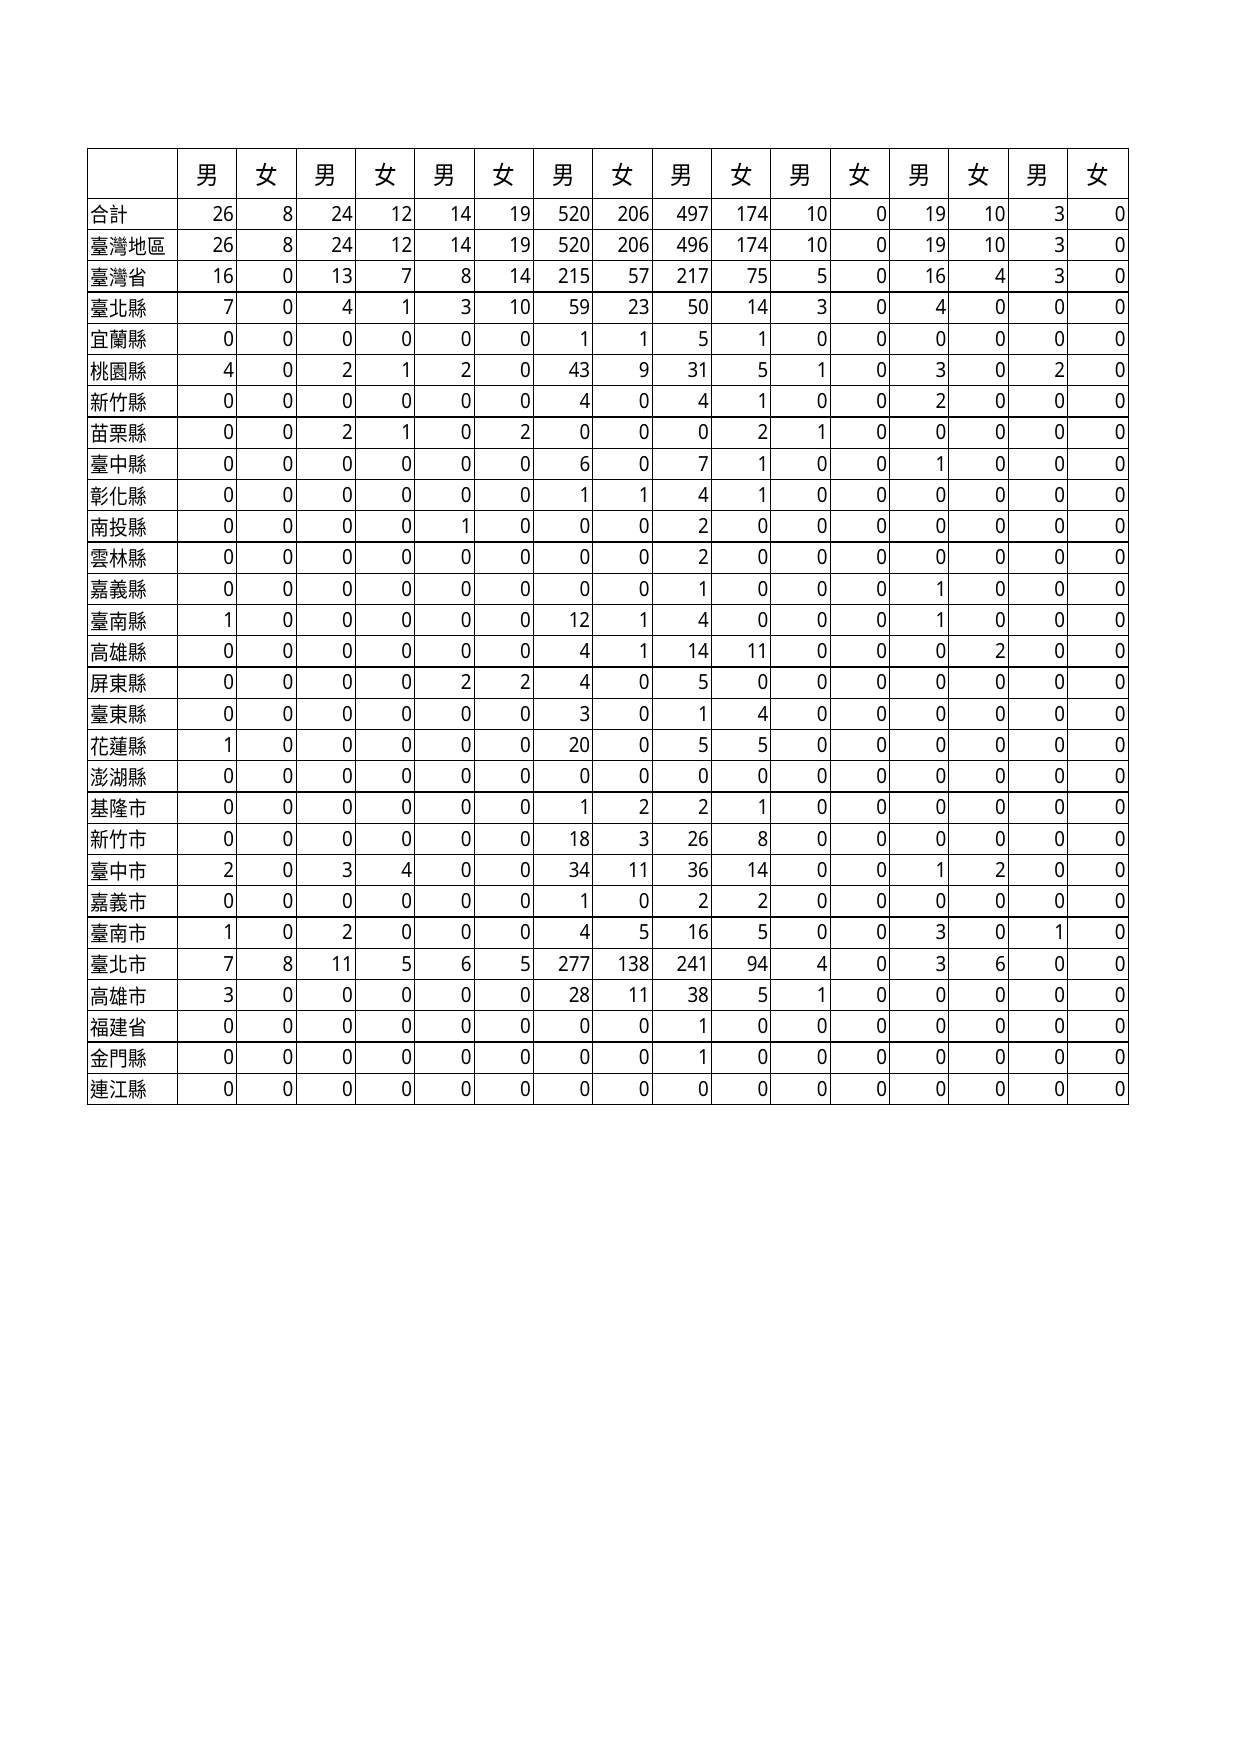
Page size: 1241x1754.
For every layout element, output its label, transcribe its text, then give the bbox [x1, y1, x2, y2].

table_cell 0 [593, 449, 652, 479]
table_cell 36 [653, 855, 711, 885]
table_cell 0 [1068, 793, 1128, 823]
table_cell 0 [534, 1043, 592, 1073]
table_cell 5 [593, 918, 652, 948]
table_cell 南投縣 [88, 511, 177, 541]
table_cell 0 [712, 605, 770, 635]
table_cell 0 [237, 668, 296, 698]
table_cell 1 [534, 324, 592, 354]
table_cell 0 [297, 480, 355, 510]
table_cell 0 [831, 511, 889, 541]
table_cell 0 [356, 1074, 414, 1104]
table_cell 12 [534, 605, 592, 635]
table_cell 12 [356, 199, 414, 229]
table_cell 0 [1068, 980, 1128, 1010]
table_cell 0 [1068, 261, 1128, 291]
table_cell 0 [297, 1074, 355, 1104]
table_cell 0 [415, 574, 474, 604]
table_cell 2 [178, 855, 236, 885]
table_cell 138 [593, 949, 652, 979]
table_cell 0 [890, 418, 948, 448]
table_cell 0 [356, 605, 414, 635]
table_cell 0 [475, 480, 533, 510]
table_cell 0 [1009, 949, 1067, 979]
table_cell 0 [1009, 668, 1067, 698]
table_cell 16 [890, 261, 948, 291]
table_cell 0 [237, 293, 296, 323]
table_cell 3 [534, 699, 592, 729]
table_cell 0 [890, 1043, 948, 1073]
table_cell 10 [475, 293, 533, 323]
table_cell 59 [534, 293, 592, 323]
table_cell 0 [890, 668, 948, 698]
table_cell 0 [297, 449, 355, 479]
table_cell 0 [178, 574, 236, 604]
table_cell 桃園縣 [88, 355, 177, 385]
table_cell 0 [1068, 418, 1128, 448]
table_cell 0 [415, 1011, 474, 1041]
table_cell 2 [1009, 355, 1067, 385]
table_cell 0 [356, 449, 414, 479]
table_cell 2 [475, 668, 533, 698]
table_cell 0 [415, 543, 474, 573]
table_cell 0 [771, 793, 830, 823]
table_cell 女 [237, 149, 296, 198]
table_cell 0 [237, 261, 296, 291]
table_cell 4 [653, 386, 711, 416]
table_cell 0 [237, 480, 296, 510]
table_cell 1 [653, 574, 711, 604]
table_cell 0 [356, 1043, 414, 1073]
table_cell 0 [297, 574, 355, 604]
table_cell 0 [890, 699, 948, 729]
table_cell 0 [475, 355, 533, 385]
table_cell 0 [771, 1011, 830, 1041]
table_cell 0 [475, 511, 533, 541]
table_cell 3 [771, 293, 830, 323]
table_cell 0 [356, 761, 414, 791]
table_cell 0 [1009, 855, 1067, 885]
table_cell 0 [237, 574, 296, 604]
table_cell 女 [475, 149, 533, 198]
table_cell 1 [356, 418, 414, 448]
table_cell 6 [949, 949, 1008, 979]
table_cell 0 [356, 574, 414, 604]
table_cell 女 [712, 149, 770, 198]
table_cell 0 [949, 980, 1008, 1010]
table_cell 臺灣地區 [88, 230, 177, 260]
table_cell 0 [890, 824, 948, 854]
table_cell 0 [178, 418, 236, 448]
table_cell 0 [356, 918, 414, 948]
table_cell 0 [356, 1011, 414, 1041]
table_cell 0 [653, 418, 711, 448]
table_cell 0 [178, 668, 236, 698]
table_cell 16 [653, 918, 711, 948]
table_cell 11 [593, 855, 652, 885]
table_cell 0 [712, 761, 770, 791]
table_cell 0 [475, 636, 533, 666]
table_cell 0 [1009, 1074, 1067, 1104]
table_cell 0 [237, 824, 296, 854]
table_cell 0 [593, 1011, 652, 1041]
table_cell 520 [534, 199, 592, 229]
table_cell 花蓮縣 [88, 730, 177, 760]
table_cell 0 [415, 324, 474, 354]
table_cell 臺中市 [88, 855, 177, 885]
table_cell 0 [1009, 793, 1067, 823]
table_cell 0 [297, 324, 355, 354]
table_cell 0 [831, 230, 889, 260]
table_cell 0 [712, 574, 770, 604]
table_cell 217 [653, 261, 711, 291]
table_cell 金門縣 [88, 1043, 177, 1073]
table_cell 5 [653, 730, 711, 760]
table_cell 26 [653, 824, 711, 854]
table_cell 3 [1009, 230, 1067, 260]
table_cell 1 [1009, 918, 1067, 948]
table_cell 連江縣 [88, 1074, 177, 1104]
table_cell 0 [771, 386, 830, 416]
table_cell 2 [297, 418, 355, 448]
table_cell 0 [237, 511, 296, 541]
table_cell 屏東縣 [88, 668, 177, 698]
table_cell 2 [297, 355, 355, 385]
table_cell 1 [534, 793, 592, 823]
table_cell 0 [949, 1043, 1008, 1073]
table_cell 臺北市 [88, 949, 177, 979]
table_cell 16 [178, 261, 236, 291]
table_cell 31 [653, 355, 711, 385]
table_cell 0 [712, 668, 770, 698]
table_cell 0 [178, 480, 236, 510]
table_cell 0 [1068, 1043, 1128, 1073]
table_cell 14 [415, 230, 474, 260]
table_cell 206 [593, 230, 652, 260]
table_cell 277 [534, 949, 592, 979]
table_cell 0 [593, 543, 652, 573]
table_cell 新竹市 [88, 824, 177, 854]
table_cell 1 [890, 855, 948, 885]
table_cell 高雄市 [88, 980, 177, 1010]
table_cell 0 [890, 1074, 948, 1104]
table_cell 0 [1068, 293, 1128, 323]
table_cell 7 [178, 293, 236, 323]
table_cell 0 [178, 793, 236, 823]
table_cell 0 [831, 261, 889, 291]
table_cell 0 [593, 699, 652, 729]
table_cell 0 [237, 730, 296, 760]
table_cell 2 [475, 418, 533, 448]
table_cell 5 [356, 949, 414, 979]
table_cell 0 [771, 699, 830, 729]
table_cell 3 [890, 355, 948, 385]
table_cell 嘉義市 [88, 886, 177, 916]
table_cell 3 [593, 824, 652, 854]
table_cell 0 [831, 918, 889, 948]
table_cell 0 [297, 886, 355, 916]
table_cell 0 [1068, 511, 1128, 541]
table_cell 1 [534, 886, 592, 916]
table_cell 38 [653, 980, 711, 1010]
table_cell 0 [297, 668, 355, 698]
table_cell 0 [415, 418, 474, 448]
table_cell 嘉義縣 [88, 574, 177, 604]
table_cell 0 [475, 918, 533, 948]
table_cell 0 [534, 574, 592, 604]
table_cell 0 [771, 761, 830, 791]
table_cell 0 [831, 418, 889, 448]
table_cell 4 [653, 480, 711, 510]
table_cell 1 [771, 418, 830, 448]
table_cell 0 [831, 824, 889, 854]
table_cell 2 [415, 668, 474, 698]
table_cell 0 [949, 480, 1008, 510]
table_cell 0 [1068, 886, 1128, 916]
table_cell 0 [475, 386, 533, 416]
table_cell 0 [415, 699, 474, 729]
table_cell 14 [653, 636, 711, 666]
table_cell 14 [712, 855, 770, 885]
table_cell 0 [949, 886, 1008, 916]
table_cell 0 [831, 980, 889, 1010]
table_cell 2 [712, 418, 770, 448]
table_cell 0 [237, 636, 296, 666]
table_cell 0 [415, 918, 474, 948]
table_cell 0 [1068, 824, 1128, 854]
table_cell 12 [356, 230, 414, 260]
table_cell 1 [771, 355, 830, 385]
table_cell 0 [949, 1011, 1008, 1041]
table_cell 0 [178, 543, 236, 573]
table_cell 1 [593, 636, 652, 666]
table_cell 0 [356, 386, 414, 416]
table_cell 18 [534, 824, 592, 854]
table_cell 高雄縣 [88, 636, 177, 666]
table_cell 2 [653, 511, 711, 541]
table_cell 0 [178, 886, 236, 916]
table_cell 0 [237, 418, 296, 448]
table_cell 0 [831, 855, 889, 885]
table_cell 女 [1068, 149, 1128, 198]
table_cell 0 [949, 605, 1008, 635]
table_cell 8 [237, 199, 296, 229]
table_cell 0 [712, 1043, 770, 1073]
table_cell 0 [890, 636, 948, 666]
table_cell 0 [1068, 543, 1128, 573]
table_cell 1 [178, 730, 236, 760]
table_cell 雲林縣 [88, 543, 177, 573]
table_cell 0 [415, 761, 474, 791]
table_cell 0 [949, 1074, 1008, 1104]
table_cell 0 [297, 386, 355, 416]
table_cell 0 [831, 949, 889, 979]
table_cell 2 [653, 793, 711, 823]
table_cell 0 [237, 449, 296, 479]
table_cell 1 [356, 293, 414, 323]
table_cell 0 [890, 730, 948, 760]
table_cell 0 [1009, 730, 1067, 760]
table_cell 0 [534, 511, 592, 541]
table_cell 26 [178, 199, 236, 229]
table_cell 5 [475, 949, 533, 979]
table_cell 0 [1068, 605, 1128, 635]
table_cell 0 [712, 543, 770, 573]
table_cell 0 [415, 1043, 474, 1073]
table_cell 0 [771, 324, 830, 354]
table_cell 57 [593, 261, 652, 291]
table_cell 0 [831, 355, 889, 385]
table_cell 0 [771, 886, 830, 916]
table_cell 0 [1009, 574, 1067, 604]
table_cell 0 [831, 480, 889, 510]
table_cell 24 [297, 230, 355, 260]
table_cell 6 [534, 449, 592, 479]
table_cell 4 [534, 636, 592, 666]
table_cell 0 [831, 324, 889, 354]
table_cell 彰化縣 [88, 480, 177, 510]
table_cell 0 [475, 605, 533, 635]
table_cell 0 [890, 980, 948, 1010]
table_cell 0 [415, 449, 474, 479]
table_cell 2 [297, 918, 355, 948]
table_cell 0 [890, 761, 948, 791]
table_cell 26 [178, 230, 236, 260]
table_cell 0 [831, 699, 889, 729]
table_cell 10 [949, 230, 1008, 260]
table_cell 9 [593, 355, 652, 385]
table_cell 0 [534, 1011, 592, 1041]
table_cell 1 [178, 605, 236, 635]
table_cell 1 [356, 355, 414, 385]
table_cell 28 [534, 980, 592, 1010]
table_cell 0 [593, 668, 652, 698]
table_cell 0 [1068, 949, 1128, 979]
table_cell 24 [297, 199, 355, 229]
table_cell 1 [653, 1043, 711, 1073]
table_cell 0 [356, 824, 414, 854]
table_cell 1 [712, 386, 770, 416]
table_cell 0 [771, 855, 830, 885]
table_cell 0 [297, 511, 355, 541]
table_cell 0 [949, 761, 1008, 791]
table_cell 174 [712, 230, 770, 260]
table_cell 3 [415, 293, 474, 323]
table_cell 0 [949, 543, 1008, 573]
table_cell 0 [237, 886, 296, 916]
table_cell 0 [949, 449, 1008, 479]
table_cell 1 [890, 574, 948, 604]
table_cell 4 [949, 261, 1008, 291]
table_cell 43 [534, 355, 592, 385]
table_cell 0 [178, 1011, 236, 1041]
table_cell 0 [1009, 418, 1067, 448]
table_cell 3 [1009, 199, 1067, 229]
table_cell 5 [712, 918, 770, 948]
table_cell 1 [534, 480, 592, 510]
table_cell 0 [1068, 730, 1128, 760]
table_cell 0 [356, 699, 414, 729]
table_cell 0 [178, 824, 236, 854]
table_cell 7 [356, 261, 414, 291]
table_cell 0 [178, 386, 236, 416]
table_cell 3 [178, 980, 236, 1010]
table_cell 0 [475, 574, 533, 604]
table_cell 0 [771, 574, 830, 604]
table_cell 臺東縣 [88, 699, 177, 729]
table_cell 4 [534, 386, 592, 416]
table_cell 4 [297, 293, 355, 323]
table_cell 臺南市 [88, 918, 177, 948]
table_cell 19 [475, 199, 533, 229]
table_cell 2 [415, 355, 474, 385]
table_cell 2 [653, 543, 711, 573]
table_cell 0 [831, 293, 889, 323]
table_cell 0 [831, 668, 889, 698]
table_cell 0 [831, 574, 889, 604]
table_cell 女 [831, 149, 889, 198]
table_cell 3 [890, 949, 948, 979]
table_cell 5 [653, 668, 711, 698]
table_cell 0 [297, 793, 355, 823]
table_cell 3 [890, 918, 948, 948]
table_cell 4 [356, 855, 414, 885]
table_cell 0 [237, 386, 296, 416]
table_cell 0 [831, 761, 889, 791]
table_cell 0 [475, 793, 533, 823]
table_cell 0 [415, 480, 474, 510]
table_cell 10 [771, 199, 830, 229]
table_cell 174 [712, 199, 770, 229]
table_cell 0 [475, 761, 533, 791]
table_cell 臺南縣 [88, 605, 177, 635]
table_cell 0 [890, 543, 948, 573]
table_cell 0 [297, 824, 355, 854]
table_cell 0 [1009, 761, 1067, 791]
table_cell 男 [534, 149, 592, 198]
table_cell 0 [949, 511, 1008, 541]
table_cell 0 [1009, 449, 1067, 479]
table_cell 新竹縣 [88, 386, 177, 416]
table_cell 0 [475, 449, 533, 479]
table_cell 8 [712, 824, 770, 854]
table_cell 男 [297, 149, 355, 198]
table_cell 1 [593, 480, 652, 510]
table_cell 0 [831, 543, 889, 573]
table_cell 5 [653, 324, 711, 354]
table_cell 0 [475, 824, 533, 854]
table_cell 0 [949, 418, 1008, 448]
table_cell 0 [415, 886, 474, 916]
table_cell 0 [297, 730, 355, 760]
table_cell 0 [831, 793, 889, 823]
table_cell 0 [1009, 824, 1067, 854]
table_cell 0 [1009, 699, 1067, 729]
table_cell 0 [949, 386, 1008, 416]
table_cell 0 [356, 668, 414, 698]
table_cell 1 [653, 699, 711, 729]
table_cell 0 [297, 605, 355, 635]
table_cell 94 [712, 949, 770, 979]
table_cell 0 [771, 824, 830, 854]
table_cell 0 [297, 636, 355, 666]
table_cell 0 [297, 1043, 355, 1073]
table_cell 0 [178, 1074, 236, 1104]
table_cell 0 [297, 699, 355, 729]
table_cell 1 [415, 511, 474, 541]
table_cell 0 [534, 761, 592, 791]
table_cell 14 [415, 199, 474, 229]
table_cell 75 [712, 261, 770, 291]
table_cell 0 [1068, 636, 1128, 666]
table_cell 0 [178, 761, 236, 791]
table_cell 0 [237, 543, 296, 573]
table_cell 女 [356, 149, 414, 198]
table_cell 0 [178, 449, 236, 479]
table_cell 0 [949, 918, 1008, 948]
table_cell 0 [831, 199, 889, 229]
table_cell 4 [178, 355, 236, 385]
table_cell 0 [178, 699, 236, 729]
table_cell 7 [653, 449, 711, 479]
table_cell 男 [1009, 149, 1067, 198]
table_cell 0 [771, 636, 830, 666]
table_cell 0 [237, 1011, 296, 1041]
table_cell 0 [949, 574, 1008, 604]
table_cell 1 [771, 980, 830, 1010]
table_cell 0 [593, 1043, 652, 1073]
table_cell 14 [712, 293, 770, 323]
table_cell 0 [771, 543, 830, 573]
table_cell 0 [771, 1074, 830, 1104]
table_cell 0 [1068, 761, 1128, 791]
table_cell 0 [1009, 543, 1067, 573]
table_cell 0 [237, 761, 296, 791]
table_cell 0 [831, 1074, 889, 1104]
table_cell 0 [415, 1074, 474, 1104]
table_cell 50 [653, 293, 711, 323]
table_cell 0 [237, 793, 296, 823]
table_cell 4 [890, 293, 948, 323]
table_cell 23 [593, 293, 652, 323]
table_cell 0 [356, 480, 414, 510]
table_cell 0 [415, 386, 474, 416]
table_cell 4 [712, 699, 770, 729]
table_cell 0 [356, 793, 414, 823]
table_cell 0 [1009, 480, 1067, 510]
table_cell 11 [712, 636, 770, 666]
table_cell 4 [534, 918, 592, 948]
table_cell 1 [653, 1011, 711, 1041]
table_cell 0 [1068, 449, 1128, 479]
table_cell 0 [890, 793, 948, 823]
table_cell 0 [1068, 574, 1128, 604]
table_cell 5 [712, 730, 770, 760]
table_cell 241 [653, 949, 711, 979]
table_cell 0 [356, 324, 414, 354]
table_cell 11 [593, 980, 652, 1010]
table_cell 1 [712, 480, 770, 510]
table_cell 0 [475, 980, 533, 1010]
table_cell 0 [1009, 605, 1067, 635]
table_cell 0 [237, 605, 296, 635]
table_cell 0 [653, 761, 711, 791]
table_cell 0 [890, 886, 948, 916]
table_cell 0 [475, 886, 533, 916]
table_cell 0 [890, 480, 948, 510]
table_cell 0 [475, 1043, 533, 1073]
table_cell 臺灣省 [88, 261, 177, 291]
table_cell 0 [593, 386, 652, 416]
table_cell 19 [890, 199, 948, 229]
table_cell 女 [949, 149, 1008, 198]
table_cell 合計 [88, 199, 177, 229]
table_cell 1 [593, 324, 652, 354]
table_cell 0 [593, 886, 652, 916]
table_cell 19 [890, 230, 948, 260]
table_cell 0 [1068, 918, 1128, 948]
table_cell 0 [1009, 324, 1067, 354]
table_cell 0 [712, 511, 770, 541]
table_cell 0 [1068, 699, 1128, 729]
table_cell 8 [415, 261, 474, 291]
table_cell 0 [831, 449, 889, 479]
table_cell 5 [771, 261, 830, 291]
table_cell 0 [771, 480, 830, 510]
table_cell 0 [1068, 668, 1128, 698]
table_cell 34 [534, 855, 592, 885]
table_cell 5 [712, 980, 770, 1010]
table_cell 臺中縣 [88, 449, 177, 479]
table_cell 0 [475, 730, 533, 760]
table_cell 0 [771, 511, 830, 541]
table_cell 1 [593, 605, 652, 635]
table_cell 0 [475, 1011, 533, 1041]
table_cell 7 [178, 949, 236, 979]
table_cell 0 [1009, 511, 1067, 541]
table_cell 0 [415, 980, 474, 1010]
table_cell 0 [356, 730, 414, 760]
table_cell 0 [593, 574, 652, 604]
table_cell 男 [653, 149, 711, 198]
table_cell 0 [415, 605, 474, 635]
table_cell 0 [356, 636, 414, 666]
table_cell 14 [475, 261, 533, 291]
table_cell 男 [178, 149, 236, 198]
table_cell 0 [297, 980, 355, 1010]
table_cell 0 [593, 761, 652, 791]
table_cell 0 [237, 918, 296, 948]
table_cell 0 [949, 824, 1008, 854]
table_cell 2 [949, 855, 1008, 885]
table_cell 0 [237, 324, 296, 354]
table_cell 10 [771, 230, 830, 260]
table_cell 0 [949, 730, 1008, 760]
table_cell 3 [1009, 261, 1067, 291]
table_cell 2 [949, 636, 1008, 666]
table_cell 0 [593, 730, 652, 760]
table_cell 0 [1068, 199, 1128, 229]
table_cell 0 [949, 793, 1008, 823]
table_cell 0 [297, 543, 355, 573]
table_cell 0 [178, 511, 236, 541]
table_cell 3 [297, 855, 355, 885]
table_cell 0 [712, 1011, 770, 1041]
table_cell 0 [475, 543, 533, 573]
table_cell 0 [1068, 386, 1128, 416]
table_cell 0 [475, 1074, 533, 1104]
table_cell 13 [297, 261, 355, 291]
table_cell 1 [712, 793, 770, 823]
table_cell 0 [237, 855, 296, 885]
table_cell 1 [890, 605, 948, 635]
table_cell 2 [712, 886, 770, 916]
table_cell 0 [949, 293, 1008, 323]
table_cell 0 [890, 511, 948, 541]
table_cell 臺北縣 [88, 293, 177, 323]
table_cell 0 [475, 699, 533, 729]
table_cell 0 [890, 324, 948, 354]
table_cell 2 [890, 386, 948, 416]
table_cell 0 [356, 543, 414, 573]
table_cell 496 [653, 230, 711, 260]
table_cell 0 [1068, 1074, 1128, 1104]
table_cell 0 [356, 511, 414, 541]
table_cell 0 [356, 980, 414, 1010]
table_cell 0 [831, 730, 889, 760]
table_cell 0 [475, 324, 533, 354]
table_cell 0 [593, 1074, 652, 1104]
table_cell 0 [415, 855, 474, 885]
table_cell 0 [297, 761, 355, 791]
table_cell 福建省 [88, 1011, 177, 1041]
table_cell 0 [593, 418, 652, 448]
table_cell 0 [178, 636, 236, 666]
table_cell 基隆市 [88, 793, 177, 823]
table_cell 4 [653, 605, 711, 635]
table_cell 0 [1009, 386, 1067, 416]
table_cell 1 [712, 324, 770, 354]
table_cell 0 [771, 449, 830, 479]
table_cell 0 [771, 668, 830, 698]
table_cell 0 [1009, 1043, 1067, 1073]
table_cell 0 [178, 1043, 236, 1073]
table_cell 1 [178, 918, 236, 948]
table_cell 6 [415, 949, 474, 979]
table_cell 0 [297, 1011, 355, 1041]
table_cell 0 [831, 1043, 889, 1073]
table_cell 0 [771, 1043, 830, 1073]
table_cell 0 [415, 730, 474, 760]
table_cell 0 [1068, 1011, 1128, 1041]
table_cell 10 [949, 199, 1008, 229]
table_cell 0 [475, 855, 533, 885]
table_cell 0 [237, 1074, 296, 1104]
table_cell 0 [1009, 636, 1067, 666]
table_cell 4 [534, 668, 592, 698]
table_cell 0 [712, 1074, 770, 1104]
table_cell 0 [771, 730, 830, 760]
table_cell 女 [593, 149, 652, 198]
table_cell 0 [237, 1043, 296, 1073]
table_cell 0 [237, 980, 296, 1010]
table_cell 0 [1068, 230, 1128, 260]
table_cell 497 [653, 199, 711, 229]
table_cell 11 [297, 949, 355, 979]
table_cell 19 [475, 230, 533, 260]
table_cell 0 [949, 355, 1008, 385]
table_cell 0 [771, 918, 830, 948]
table_cell 0 [237, 699, 296, 729]
table_cell 20 [534, 730, 592, 760]
table_cell 0 [237, 355, 296, 385]
table_cell 0 [1009, 980, 1067, 1010]
table_cell 1 [890, 449, 948, 479]
table_header [88, 149, 177, 198]
table_cell 0 [415, 793, 474, 823]
table_cell 0 [1068, 480, 1128, 510]
table_cell 0 [534, 1074, 592, 1104]
table_cell 0 [653, 1074, 711, 1104]
table_cell 0 [831, 605, 889, 635]
table_cell 0 [1009, 1011, 1067, 1041]
table_cell 0 [831, 636, 889, 666]
table_cell 0 [1068, 324, 1128, 354]
table_cell 0 [831, 386, 889, 416]
table_cell 1 [712, 449, 770, 479]
table_cell 0 [356, 886, 414, 916]
table_cell 0 [949, 668, 1008, 698]
table_cell 206 [593, 199, 652, 229]
table_cell 2 [653, 886, 711, 916]
table_cell 0 [415, 824, 474, 854]
table_cell 520 [534, 230, 592, 260]
table_cell 2 [593, 793, 652, 823]
table_cell 4 [771, 949, 830, 979]
table_cell 0 [771, 605, 830, 635]
table_cell 0 [890, 1011, 948, 1041]
table_cell 0 [178, 324, 236, 354]
table_cell 0 [534, 543, 592, 573]
table_cell 0 [415, 636, 474, 666]
table_cell 0 [593, 511, 652, 541]
table_cell 男 [771, 149, 830, 198]
table_cell 215 [534, 261, 592, 291]
table_cell 0 [949, 324, 1008, 354]
table_cell 男 [890, 149, 948, 198]
table_cell 0 [1009, 886, 1067, 916]
table_cell 8 [237, 230, 296, 260]
table_cell 0 [1068, 355, 1128, 385]
table_cell 男 [415, 149, 474, 198]
table_cell 0 [831, 1011, 889, 1041]
table_cell 5 [712, 355, 770, 385]
table_cell 苗栗縣 [88, 418, 177, 448]
table_cell 0 [949, 699, 1008, 729]
table_cell 宜蘭縣 [88, 324, 177, 354]
table_cell 8 [237, 949, 296, 979]
table_cell 0 [1009, 293, 1067, 323]
table_cell 澎湖縣 [88, 761, 177, 791]
table_cell 0 [831, 886, 889, 916]
table_cell 0 [1068, 855, 1128, 885]
table_cell 0 [534, 418, 592, 448]
